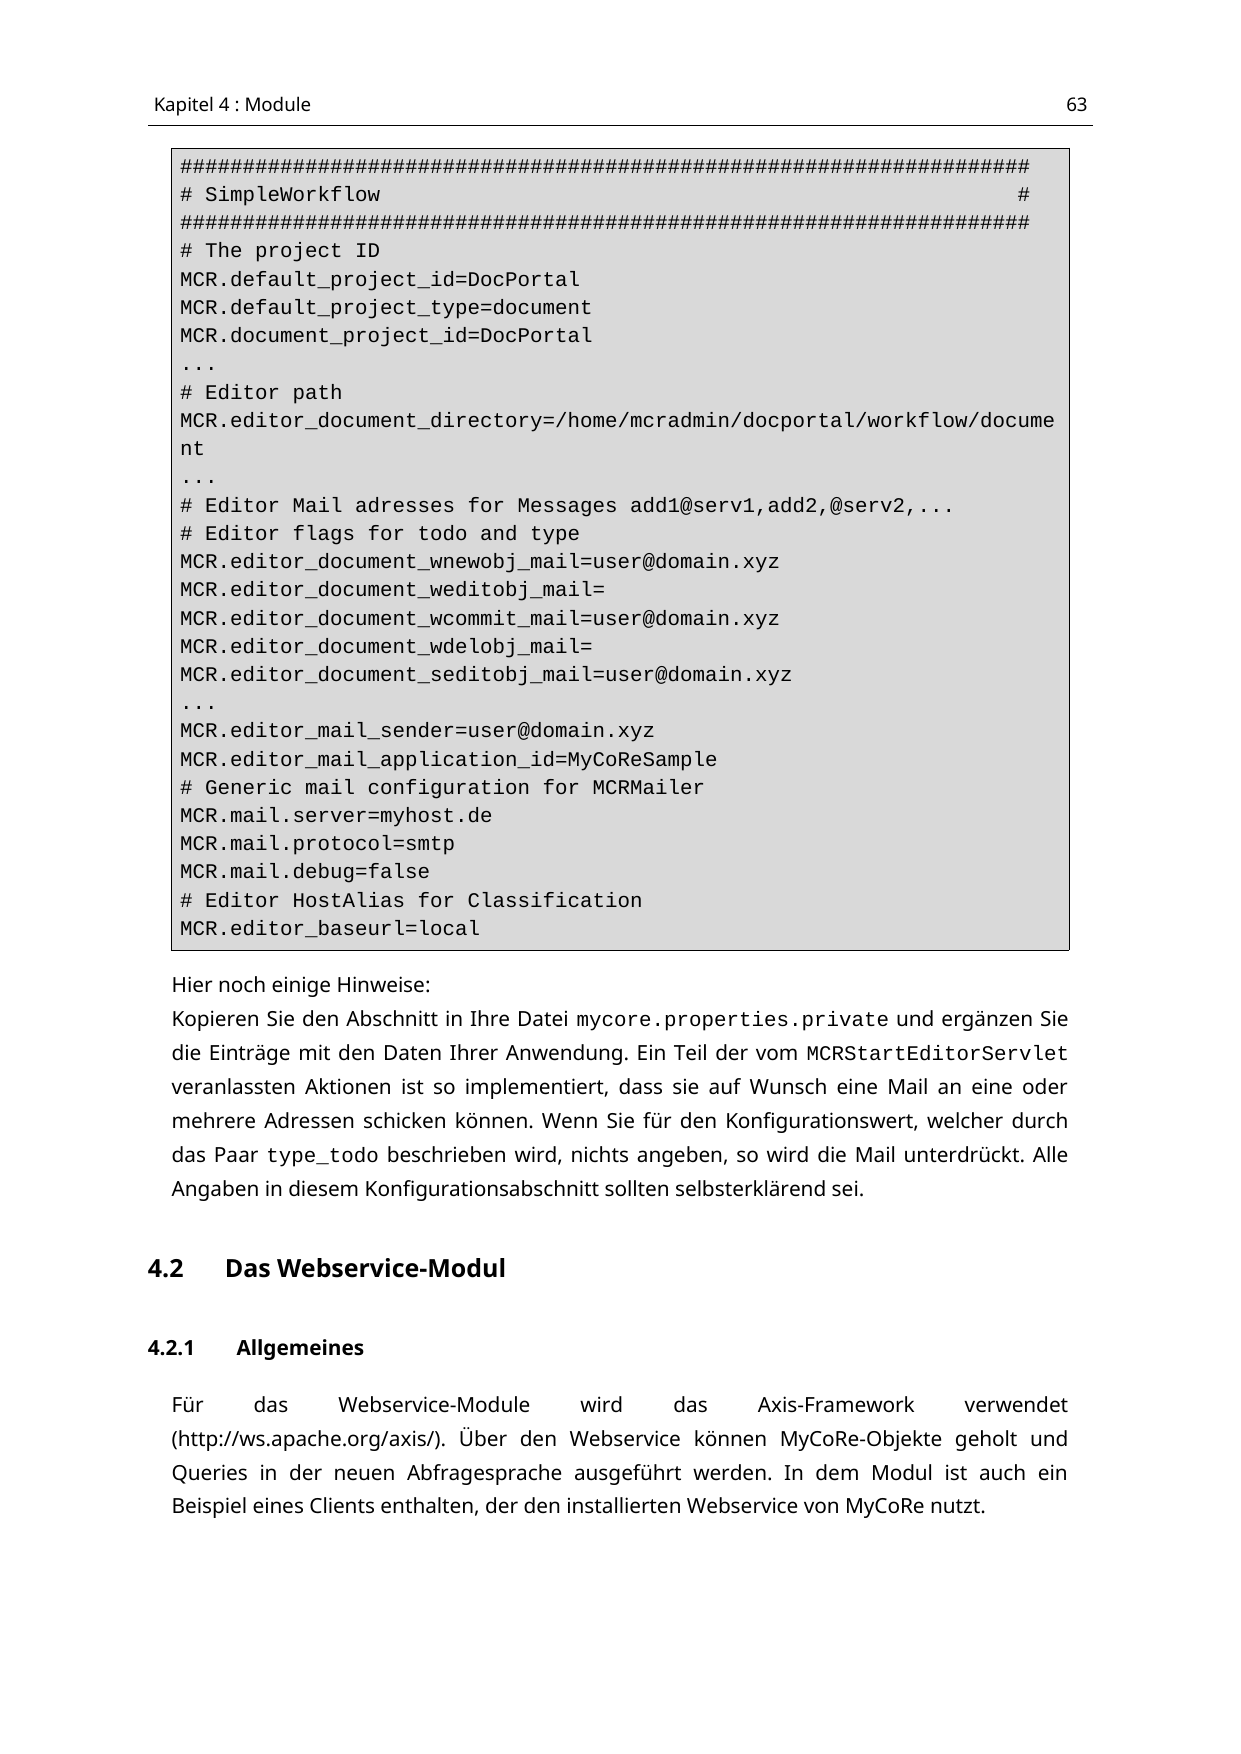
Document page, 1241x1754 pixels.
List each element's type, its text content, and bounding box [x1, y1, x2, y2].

text Für das Webservice-Module wird das Axis-Framework verwendet (http://ws.apache.org/axis/). Über den Webservice können MyCoRe-Objekte geholt und Queries in der neuen Abfragesprache ausgeführt werden. In dem Modul ist auch ein Beispiel eines Clients enthalten, der den installierten Webservice von MyCoRe nutzt. [171, 1390, 1069, 1520]
subtitle Allgemeines [148, 1333, 1092, 1361]
subtitle Das Webservice-Modul [148, 1251, 1092, 1284]
text Hier noch einige Hinweise: Kopieren Sie den Abschnitt in Ihre Datei mycore.properties.private und ergänzen Sie die Einträge mit den Daten Ihrer Anwendung. Ein Teil der vom MCRStartEditorServlet veranlassten Aktionen ist so implementiert, dass sie auf Wunsch eine Mail an eine oder mehrere Adressen schicken können. Wenn Sie für den Konfigurationswert, welcher durch das Paar type_todo beschrieben wird, nichts angeben, so wird die Mail unterdrückt. Alle Angaben in diesem Konfigurationsabschnitt sollten selbsterklärend sei. [171, 970, 1069, 1203]
text #################################################################### # SimpleWorkflow # #################################################################### # The project ID MCR.default_project_id=DocPortal MCR.default_project_type=document MCR.document_project_id=DocPortal ... # Editor path MCR.editor_document_directory=/home/mcradmin/docportal/workflow/document ... # Editor Mail adresses for Messages add1@serv1,add2,@serv2,... # Editor flags for todo and type MCR.editor_document_wnewobj_mail=user@domain.xyz MCR.editor_document_weditobj_mail= MCR.editor_document_wcommit_mail=user@domain.xyz MCR.editor_document_wdelobj_mail= MCR.editor_document_seditobj_mail=user@domain.xyz ... MCR.editor_mail_sender=user@domain.xyz MCR.editor_mail_application_id=MyCoReSample # Generic mail configuration for MCRMailer MCR.mail.server=myhost.de MCR.mail.protocol=smtp MCR.mail.debug=false # Editor HostAlias for Classification MCR.editor_baseurl=local [172, 149, 1069, 950]
